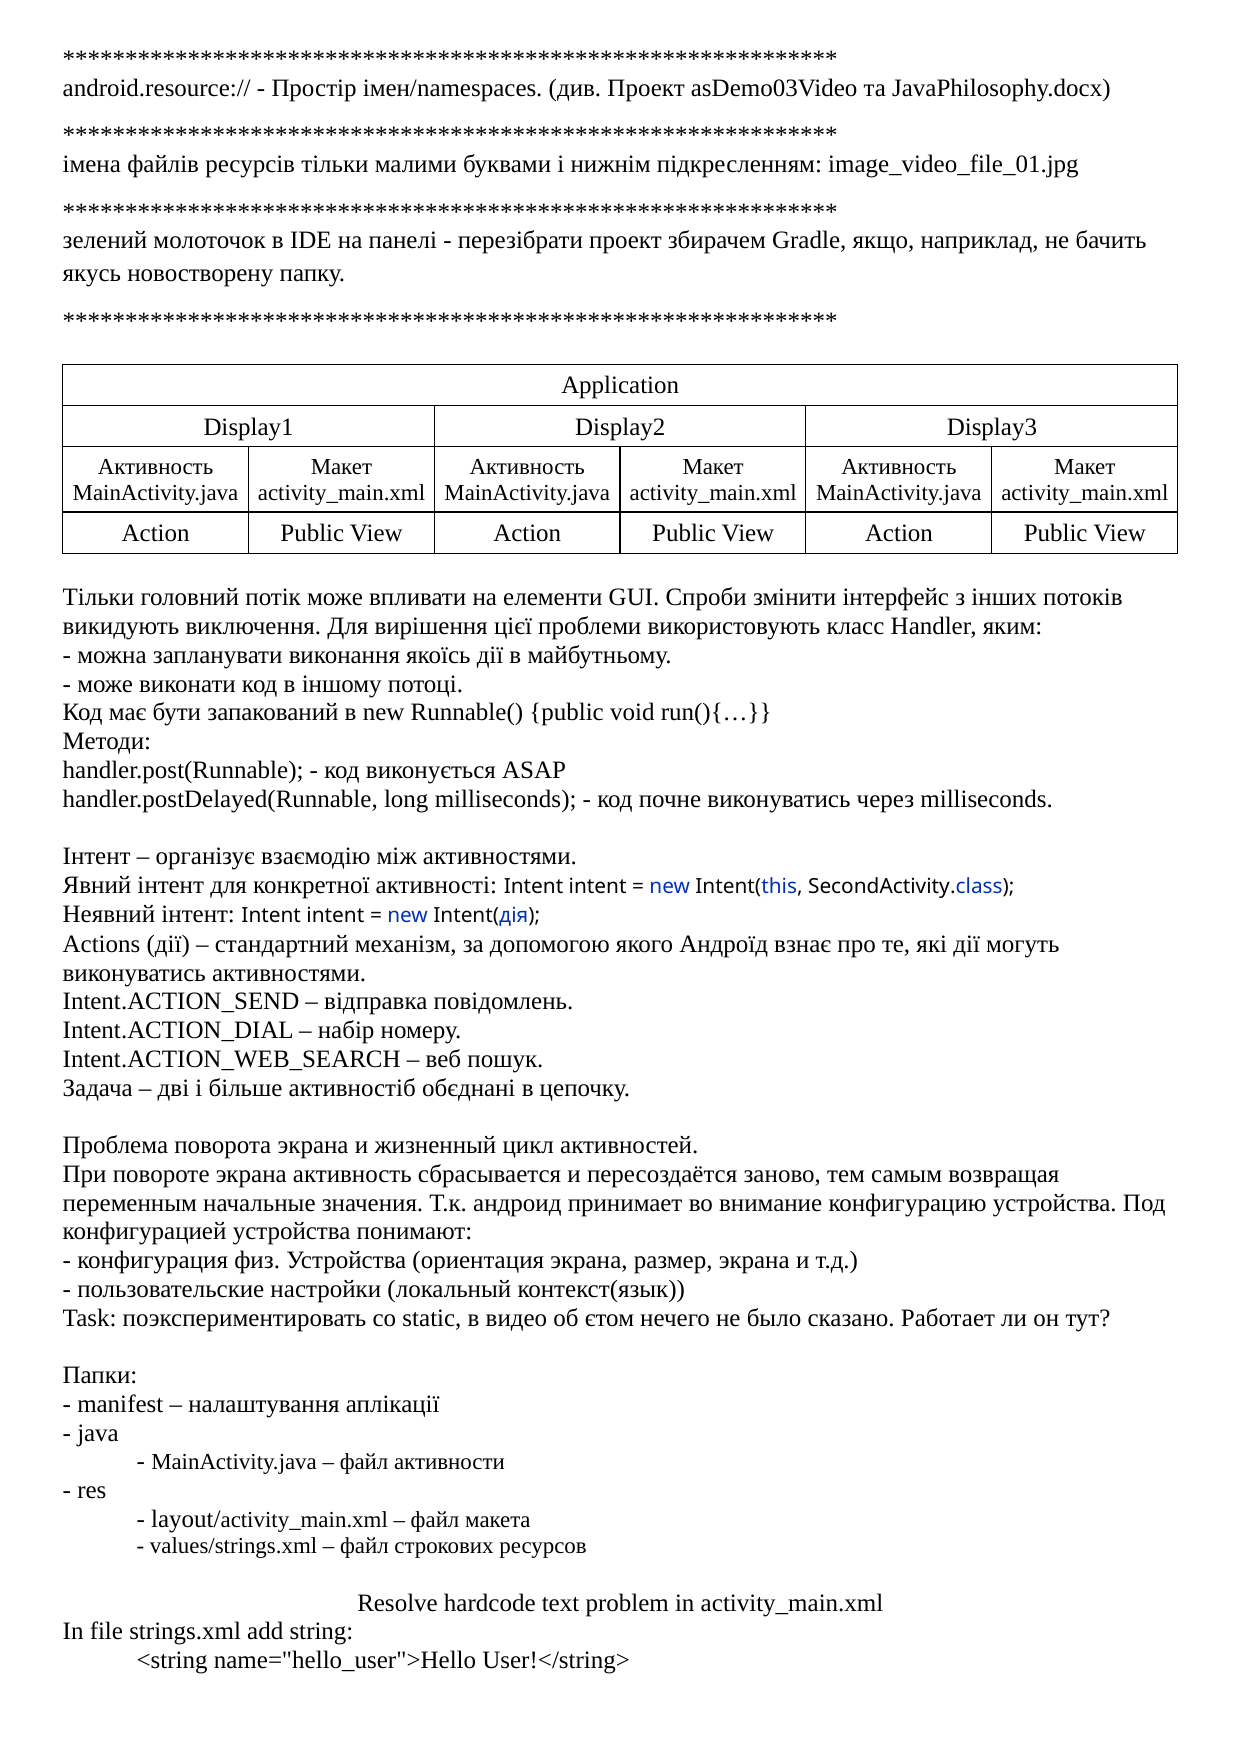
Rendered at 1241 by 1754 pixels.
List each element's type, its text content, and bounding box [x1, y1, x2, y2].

text handler.post(Runnable); - код виконується ASAP [62, 755, 1178, 784]
table_cell Активность MainActivity.java [63, 447, 248, 511]
text ************************************************************** [62, 306, 1178, 335]
text імена файлів ресурсів тільки малими буквами і нижнім підкресленням: image_video_file_01.jpg [62, 149, 1178, 178]
table_cell Action [63, 513, 248, 553]
table_cell Display2 [435, 406, 805, 446]
text Тільки головний потік може впливати на елементи GUI. Спроби змінити інтерфейс з інших потоків викидують виключення. Для вирішення цієї проблеми використовують класс Handler, яким: [62, 582, 1178, 640]
text - res [62, 1475, 1178, 1504]
text - пользовательские настройки (локальный контекст(язык)) [62, 1274, 1178, 1303]
table_cell Display3 [806, 406, 1177, 446]
text handler.postDelayed(Runnable, long milliseconds); - код почне виконуватись через milliseconds. [62, 784, 1178, 812]
text <string name="hello_user">Hello User!</string> [62, 1645, 1178, 1674]
text - java [62, 1418, 1178, 1446]
text - може виконати код в іншому потоці. [62, 669, 1178, 697]
table_cell Action [806, 513, 991, 553]
text In file strings.xml add string: [62, 1616, 1178, 1645]
text - можна запланувати виконання якоїсь дії в майбутньому. [62, 640, 1178, 669]
table_cell Public View [621, 513, 805, 553]
text Явний інтент для конкретної активності: Intent intent = new Intent(this, SecondActivity.class); [62, 870, 1178, 899]
text Інтент – організує взаємодію між активностями. [62, 841, 1178, 870]
text Intent.ACTION_WEB_SEARCH – веб пошук. [62, 1044, 1178, 1073]
text android.resource:// - Простір імен/namespaces. (див. Проект asDemo03Video та JavaPhilosophy.docx) [62, 73, 1178, 102]
text Actions (дії) – стандартний механізм, за допомогою якого Андроїд взнає про те, які дії могуть виконуватись активностями. [62, 929, 1178, 986]
table_cell Public View [249, 513, 434, 553]
text Задача – дві і більше активностіб обєднані в цепочку. [62, 1073, 1178, 1101]
text Intent.ACTION_SEND – відправка повідомлень. [62, 986, 1178, 1015]
table_cell Display1 [63, 406, 434, 446]
text Код має бути запакований в new Runnable() {public void run(){…}} [62, 697, 1178, 726]
table_cell Макет activity_main.xml [249, 447, 434, 511]
text Task: поэкспериментировать со static, в видео об єтом нечего не было сказано. Работает ли он тут? [62, 1303, 1178, 1331]
text Папки: [62, 1360, 1178, 1389]
text ************************************************************** [62, 197, 1178, 226]
text Методи: [62, 726, 1178, 755]
text Resolve hardcode text problem in activity_main.xml [62, 1588, 1178, 1616]
table_cell Активность MainActivity.java [806, 447, 991, 511]
table_cell Активность MainActivity.java [435, 447, 619, 511]
text Проблема поворота экрана и жизненный цикл активностей. [62, 1130, 1178, 1159]
table_cell Макет activity_main.xml [621, 447, 805, 511]
text - MainActivity.java – файл активности [62, 1446, 1178, 1475]
table_cell Action [435, 513, 619, 553]
table_cell Макет activity_main.xml [992, 447, 1177, 511]
text - values/strings.xml – файл строкових ресурсов [62, 1533, 1178, 1559]
text Intent.ACTION_DIAL – набір номеру. [62, 1015, 1178, 1044]
table_header Application [63, 365, 1177, 405]
text Неявний інтент: Intent intent = new Intent(дія); [62, 899, 1178, 929]
table_cell Public View [992, 513, 1177, 553]
text При повороте экрана активность сбрасывается и пересоздаётся заново, тем самым возвращая переменным начальные значения. Т.к. андроид принимает во внимание конфигурацию устройства. Под конфигурацией устройства понимают: [62, 1159, 1178, 1245]
text - конфигурация физ. Устройства (ориентация экрана, размер, экрана и т.д.) [62, 1245, 1178, 1274]
text ************************************************************** [62, 44, 1178, 73]
text - manifest – налаштування аплікації [62, 1389, 1178, 1418]
text зелений молоточок в IDE на панелі - перезібрати проект збирачем Gradle, якщо, наприклад, не бачить якусь новостворену папку. [62, 226, 1178, 287]
text ************************************************************** [62, 120, 1178, 149]
text - layout/activity_main.xml – файл макета [62, 1504, 1178, 1533]
